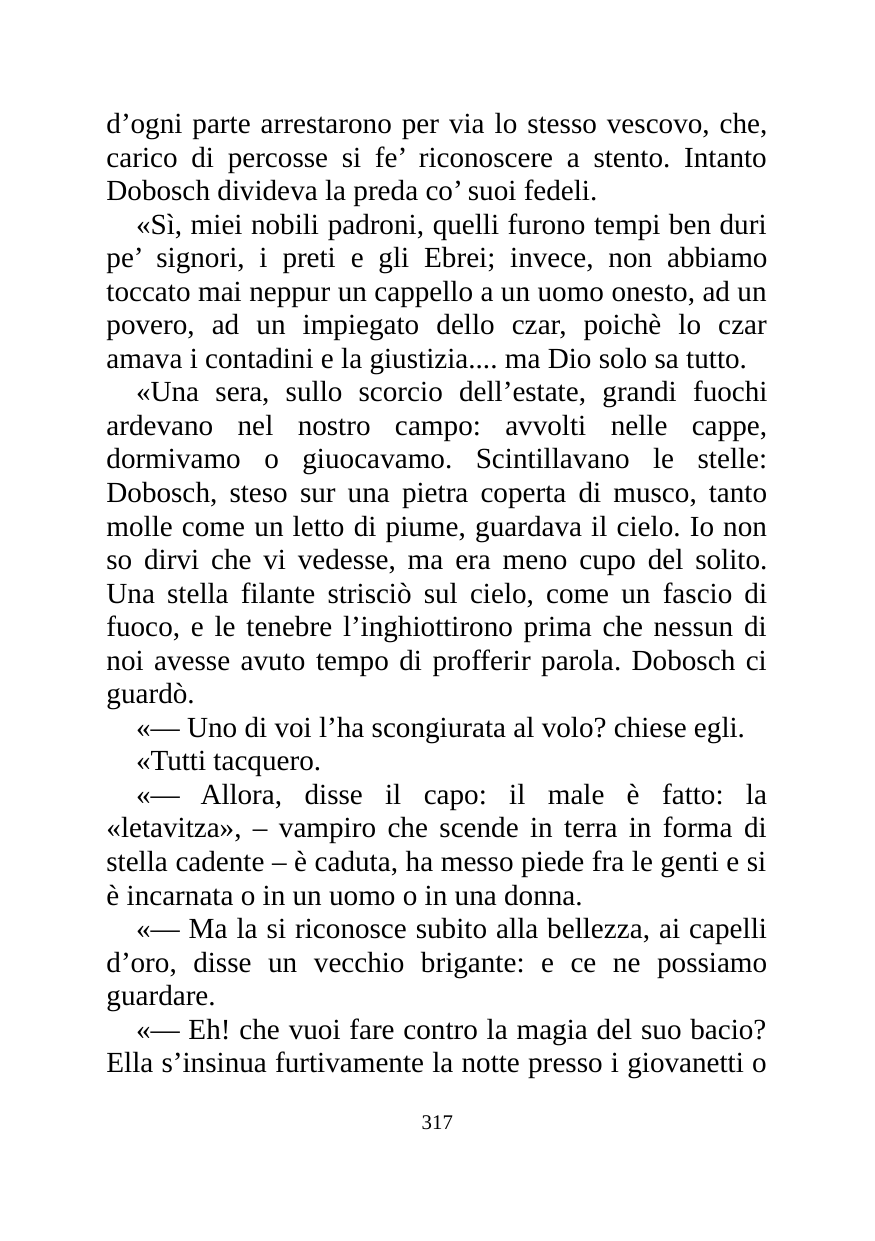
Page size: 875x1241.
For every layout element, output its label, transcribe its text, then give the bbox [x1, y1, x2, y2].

text «— Eh! che vuoi fare contro la magia del suo bacio? Ella s’insinua furtivamente la notte presso i giovanetti o [106, 1012, 768, 1079]
text «— Allora, disse il capo: il male è fatto: la «letavitza», – vampiro che scende in terra in forma di stella cadente – è caduta, ha messo piede fra le genti e si è incarnata o in un uomo o in una donna. [106, 777, 768, 911]
text «Tutti tacquero. [106, 743, 768, 777]
text «— Ma la si riconosce subito alla bellezza, ai capelli d’oro, disse un vecchio brigante: e ce ne possiamo guardare. [106, 911, 768, 1012]
text «— Uno di voi l’ha scongiurata al volo? chiese egli. [106, 710, 768, 743]
text «Una sera, sullo scorcio dell’estate, grandi fuochi ardevano nel nostro campo: avvolti nelle cappe, dormivamo o giuocavamo. Scintillavano le stelle: Dobosch, steso sur una pietra coperta di musco, tanto molle come un letto di piume, guardava il cielo. Io non so dirvi che vi vedesse, ma era meno cupo del solito. Una stella filante strisciò sul cielo, come un fascio di fuoco, e le tenebre l’inghiottirono prima che nessun di noi avesse avuto tempo di profferir parola. Dobosch ci guardò. [106, 374, 768, 710]
text d’ogni parte arrestarono per via lo stesso vescovo, che, carico di percosse si fe’ riconoscere a stento. Intanto Dobosch divideva la preda co’ suoi fedeli. [106, 106, 768, 207]
text «Sì, miei nobili padroni, quelli furono tempi ben duri pe’ signori, i preti e gli Ebrei; invece, non abbiamo toccato mai neppur un cappello a un uomo onesto, ad un povero, ad un impiegato dello czar, poichè lo czar amava i contadini e la giustizia.... ma Dio solo sa tutto. [106, 207, 768, 374]
